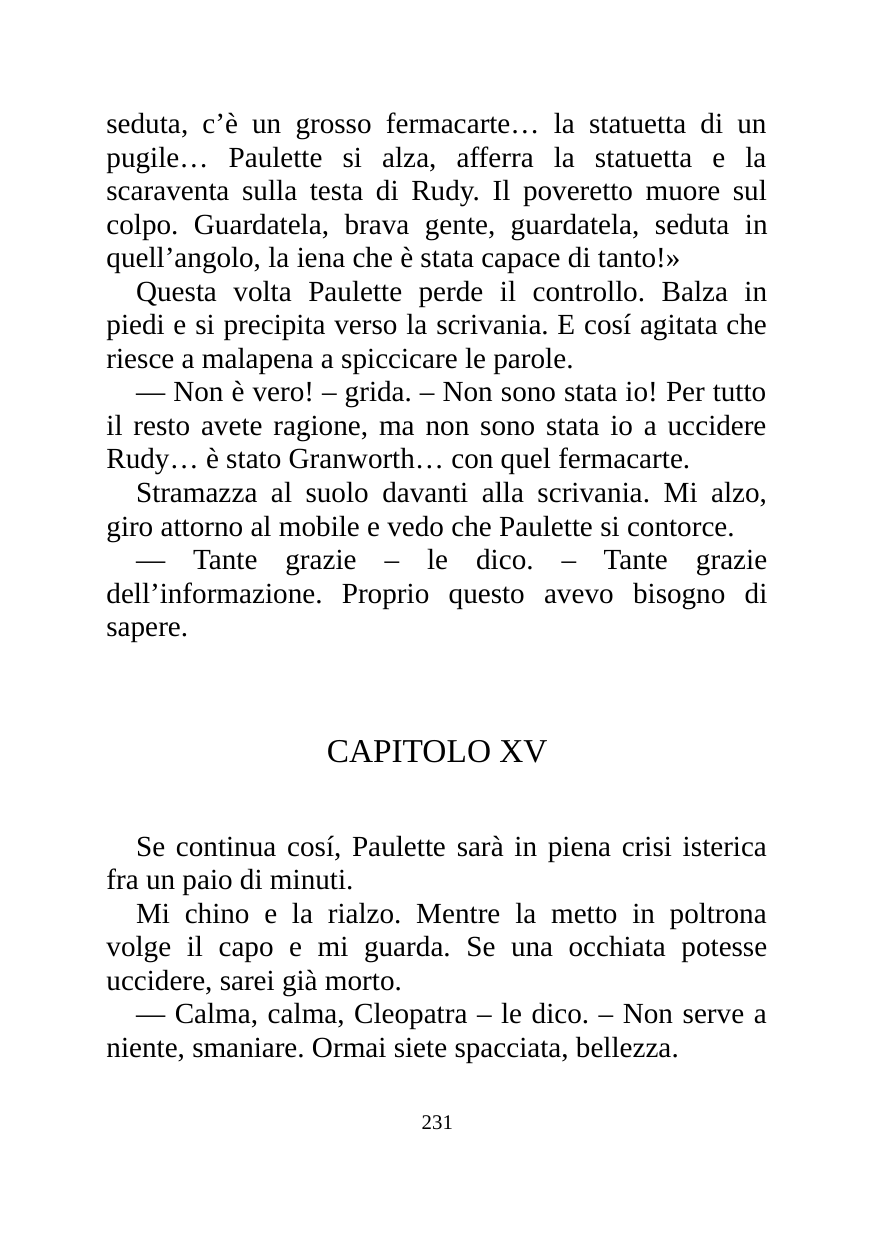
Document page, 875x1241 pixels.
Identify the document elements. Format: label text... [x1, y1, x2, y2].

text — Non è vero! – grida. – Non sono stata io! Per tutto il resto avete ragione, ma non sono stata io a uccidere Rudy… è stato Granworth… con quel fermacarte. [106, 374, 768, 475]
text Mi chino e la rialzo. Mentre la metto in poltrona volge il capo e mi guarda. Se una occhiata potesse uccidere, sarei già morto. [106, 896, 768, 997]
text Stramazza al suolo davanti alla scrivania. Mi alzo, giro attorno al mobile e vedo che Paulette si contorce. [106, 475, 768, 542]
text — Tante grazie – le dico. – Tante grazie dell’informazione. Proprio questo avevo bisogno di sapere. [106, 542, 768, 643]
text Se continua cosí, Paulette sarà in piena crisi isterica fra un paio di minuti. [106, 829, 768, 896]
text — Calma, calma, Cleopatra – le dico. – Non serve a niente, smaniare. Ormai siete spacciata, bellezza. [106, 997, 768, 1064]
text Questa volta Paulette perde il controllo. Balza in piedi e si precipita verso la scrivania. E cosí agitata che riesce a malapena a spiccicare le parole. [106, 274, 768, 374]
subtitle CAPITOLO XV [106, 731, 768, 770]
text seduta, c’è un grosso fermacarte… la statuetta di un pugile… Paulette si alza, afferra la statuetta e la scaraventa sulla testa di Rudy. Il poveretto muore sul colpo. Guardatela, brava gente, guardatela, seduta in quell’angolo, la iena che è stata capace di tanto!» [106, 106, 768, 274]
